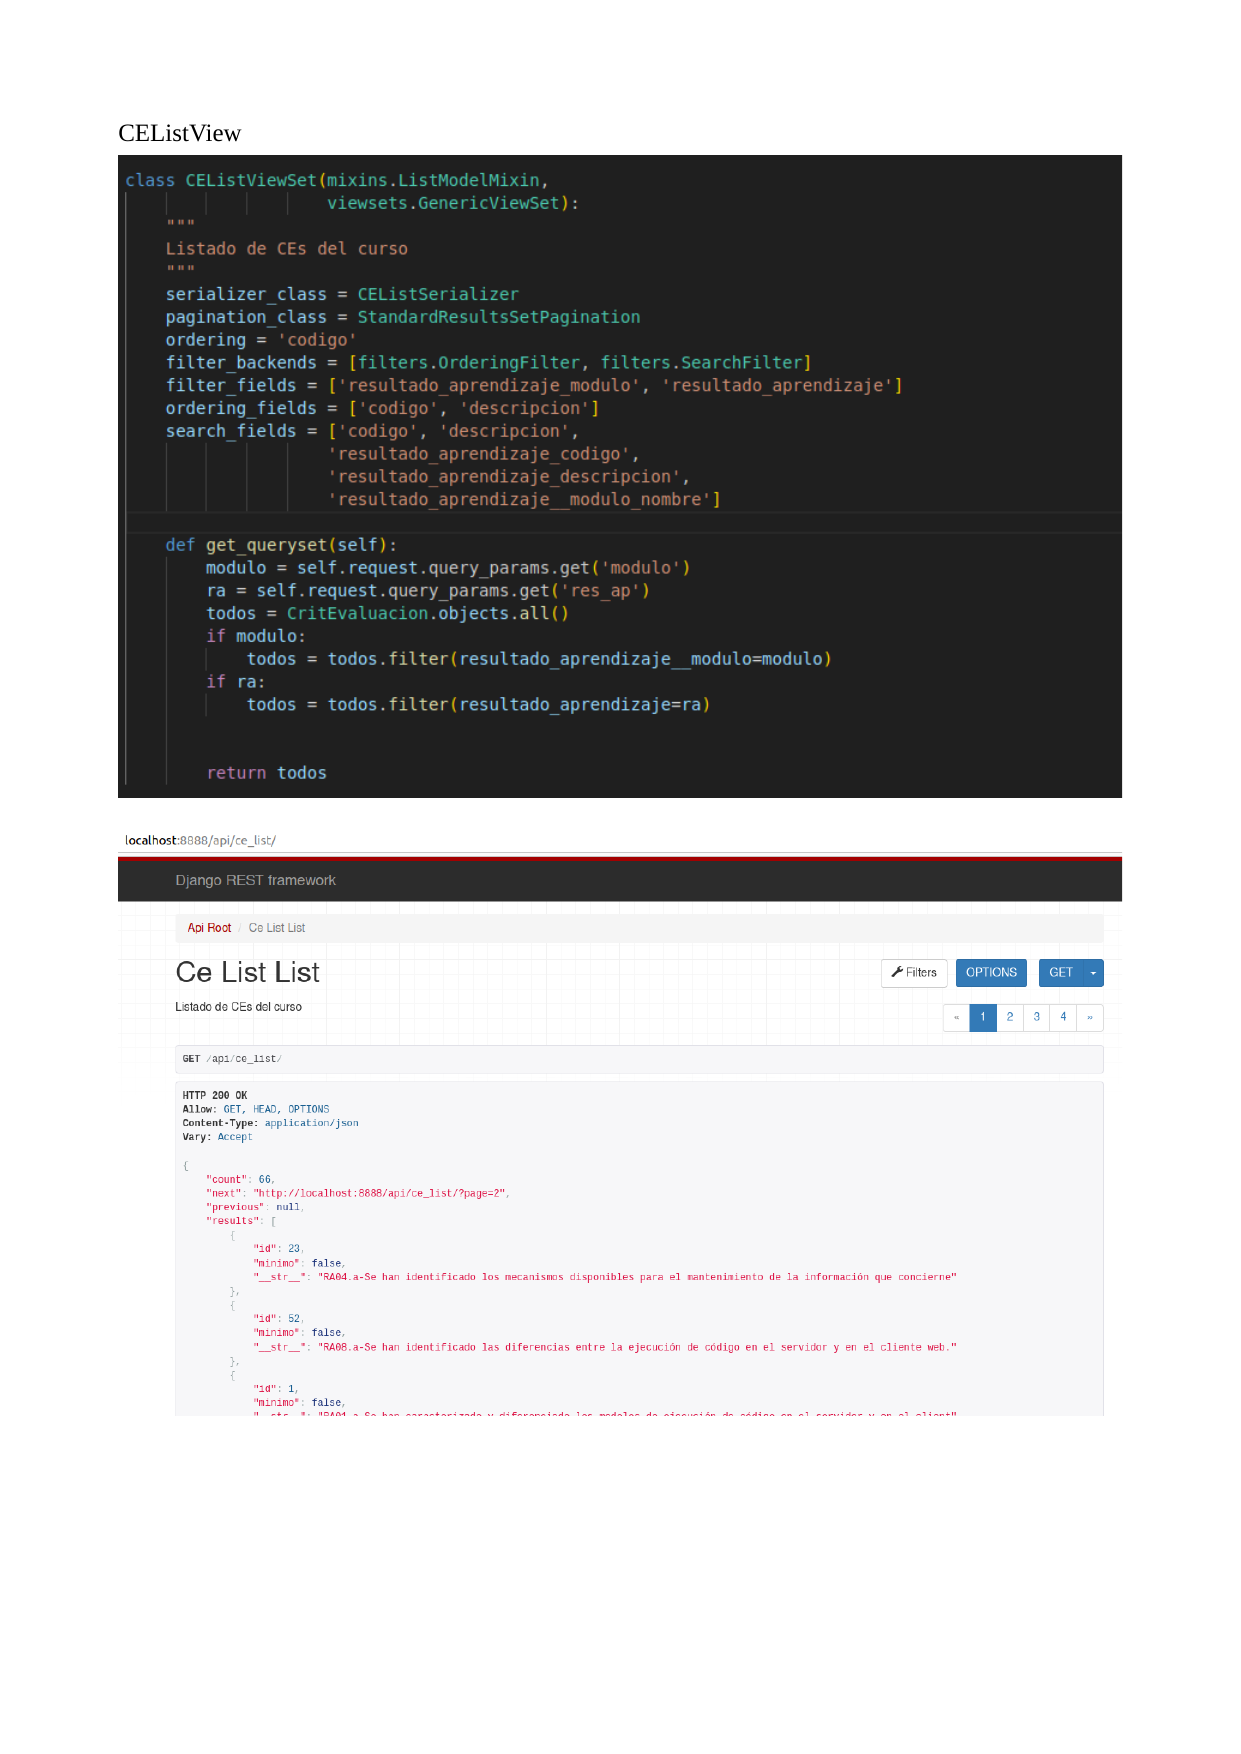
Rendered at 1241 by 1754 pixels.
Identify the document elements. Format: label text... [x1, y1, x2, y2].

picture [118, 155, 1123, 798]
picture [118, 827, 1123, 1416]
text CEListView [118, 118, 1122, 147]
